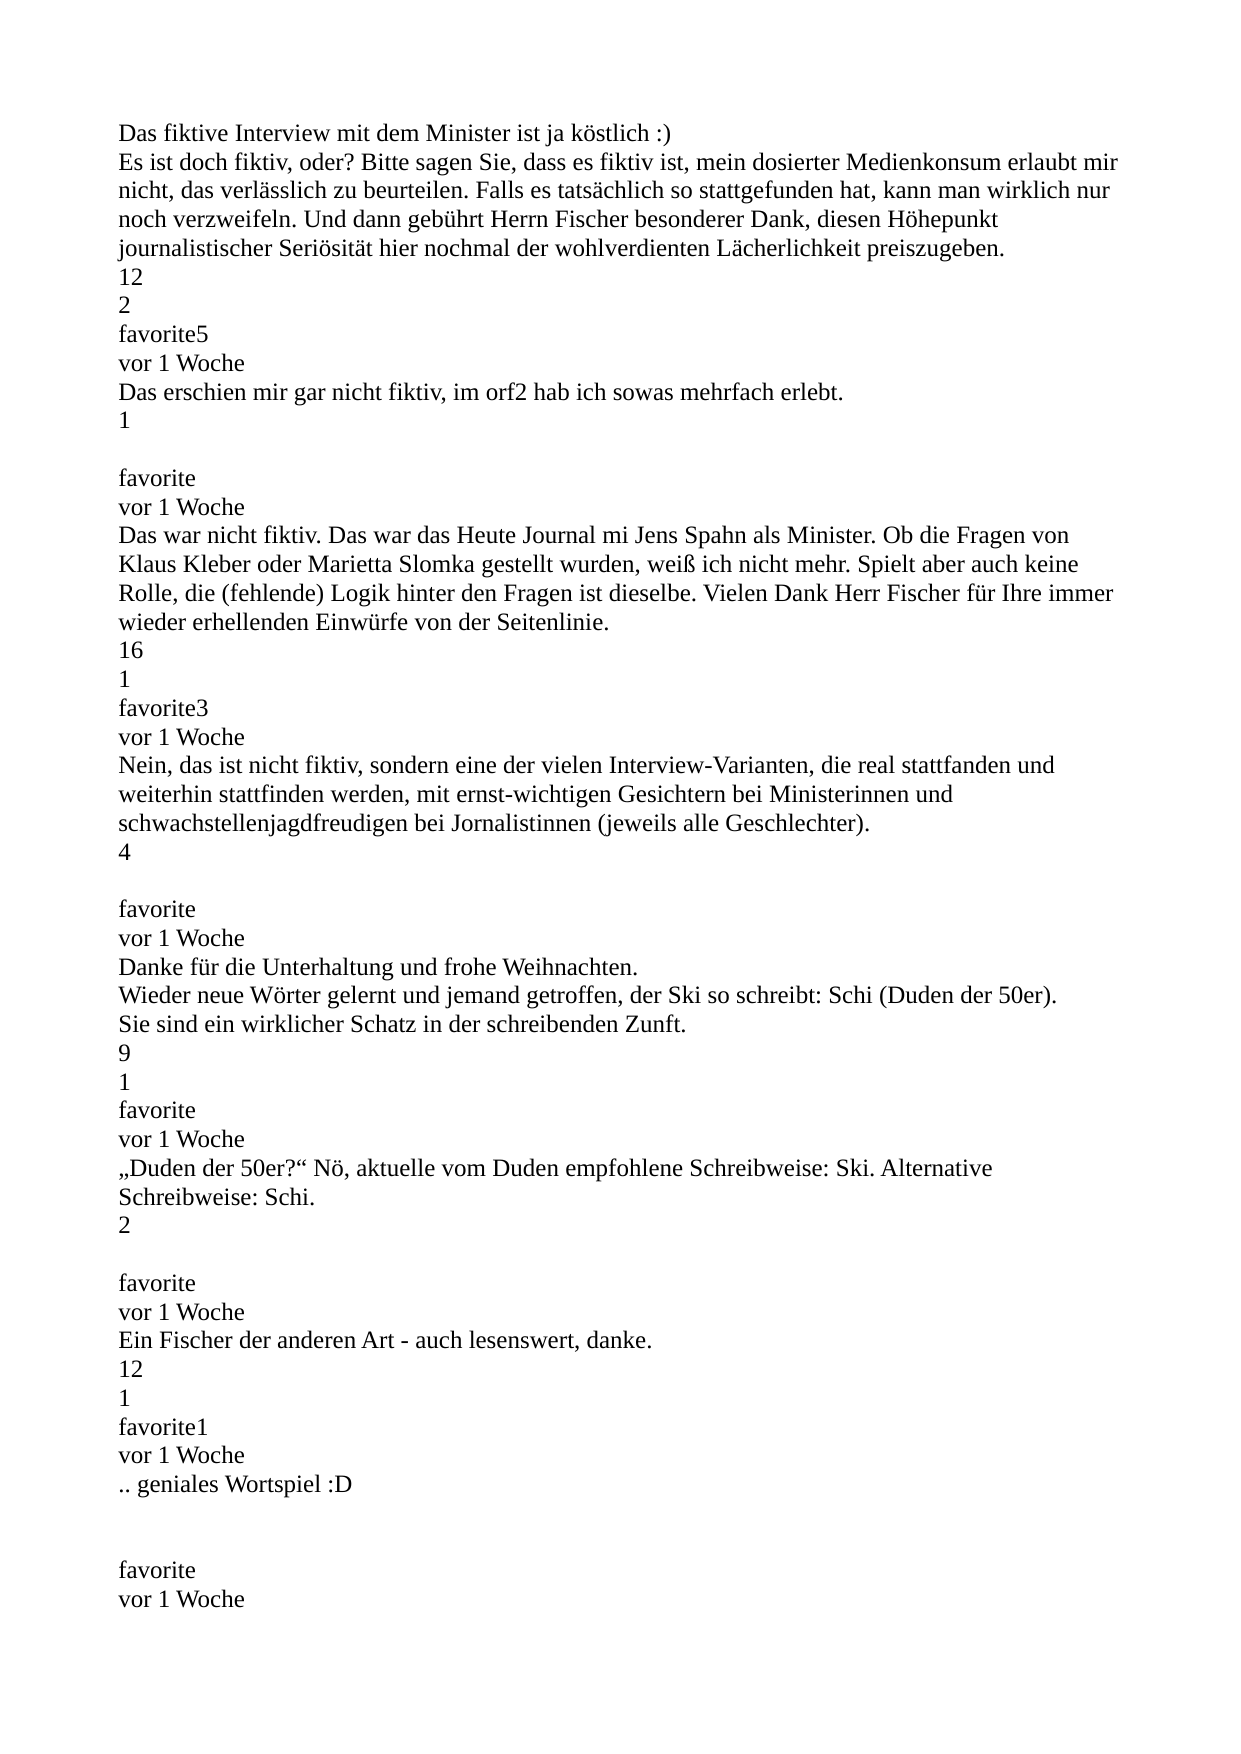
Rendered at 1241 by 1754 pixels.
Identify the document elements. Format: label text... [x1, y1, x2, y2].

text 4 [118, 837, 1122, 866]
text favorite [118, 1556, 1122, 1584]
text „Duden der 50er?“ Nö, aktuelle vom Duden empfohlene Schreibweise: Ski. Alternative Schreibweise: Schi. [118, 1153, 1122, 1211]
text vor 1 Woche [118, 348, 1122, 377]
text Ein Fischer der anderen Art - auch lesenswert, danke. [118, 1326, 1122, 1354]
text 9 [118, 1038, 1122, 1067]
text Nein, das ist nicht fiktiv, sondern eine der vielen Interview-Varianten, die real stattfanden und weiterhin stattfinden werden, mit ernst-wichtigen Gesichtern bei Ministerinnen und schwachstellenjagdfreudigen bei Jornalistinnen (jeweils alle Geschlechter). [118, 751, 1122, 837]
text Das fiktive Interview mit dem Minister ist ja köstlich :) [118, 118, 1122, 147]
text Das war nicht fiktiv. Das war das Heute Journal mi Jens Spahn als Minister. Ob die Fragen von Klaus Kleber oder Marietta Slomka gestellt wurden, weiß ich nicht mehr. Spielt aber auch keine Rolle, die (fehlende) Logik hinter den Fragen ist dieselbe. Vielen Dank Herr Fischer für Ihre immer wieder erhellenden Einwürfe von der Seitenlinie. [118, 521, 1122, 636]
text 1 [118, 406, 1122, 434]
text Sie sind ein wirklicher Schatz in der schreibenden Zunft. [118, 1009, 1122, 1038]
text 1 [118, 664, 1122, 693]
text Danke für die Unterhaltung und frohe Weihnachten. [118, 952, 1122, 981]
text Es ist doch fiktiv, oder? Bitte sagen Sie, dass es fiktiv ist, mein dosierter Medienkonsum erlaubt mir nicht, das verlässlich zu beurteilen. Falls es tatsächlich so stattgefunden hat, kann man wirklich nur noch verzweifeln. Und dann gebührt Herrn Fischer besonderer Dank, diesen Höhepunkt journalistischer Seriösität hier nochmal der wohlverdienten Lächerlichkeit preiszugeben. [118, 147, 1122, 262]
text 2 [118, 291, 1122, 319]
text vor 1 Woche [118, 1124, 1122, 1153]
text 1 [118, 1383, 1122, 1412]
text Das erschien mir gar nicht fiktiv, im orf2 hab ich sowas mehrfach erlebt. [118, 377, 1122, 406]
text 12 [118, 1354, 1122, 1383]
text favorite3 [118, 693, 1122, 722]
text vor 1 Woche [118, 492, 1122, 521]
text vor 1 Woche [118, 1441, 1122, 1469]
text favorite1 [118, 1412, 1122, 1441]
text favorite [118, 1096, 1122, 1124]
text favorite5 [118, 319, 1122, 348]
text 2 [118, 1211, 1122, 1239]
text 12 [118, 262, 1122, 291]
text 1 [118, 1067, 1122, 1096]
text favorite [118, 894, 1122, 923]
text 16 [118, 636, 1122, 664]
text vor 1 Woche [118, 722, 1122, 751]
text vor 1 Woche [118, 923, 1122, 952]
text favorite [118, 463, 1122, 492]
text .. geniales Wortspiel :D [118, 1469, 1122, 1498]
text vor 1 Woche [118, 1297, 1122, 1326]
text Wieder neue Wörter gelernt und jemand getroffen, der Ski so schreibt: Schi (Duden der 50er). [118, 981, 1122, 1009]
text vor 1 Woche [118, 1584, 1122, 1613]
text favorite [118, 1268, 1122, 1297]
